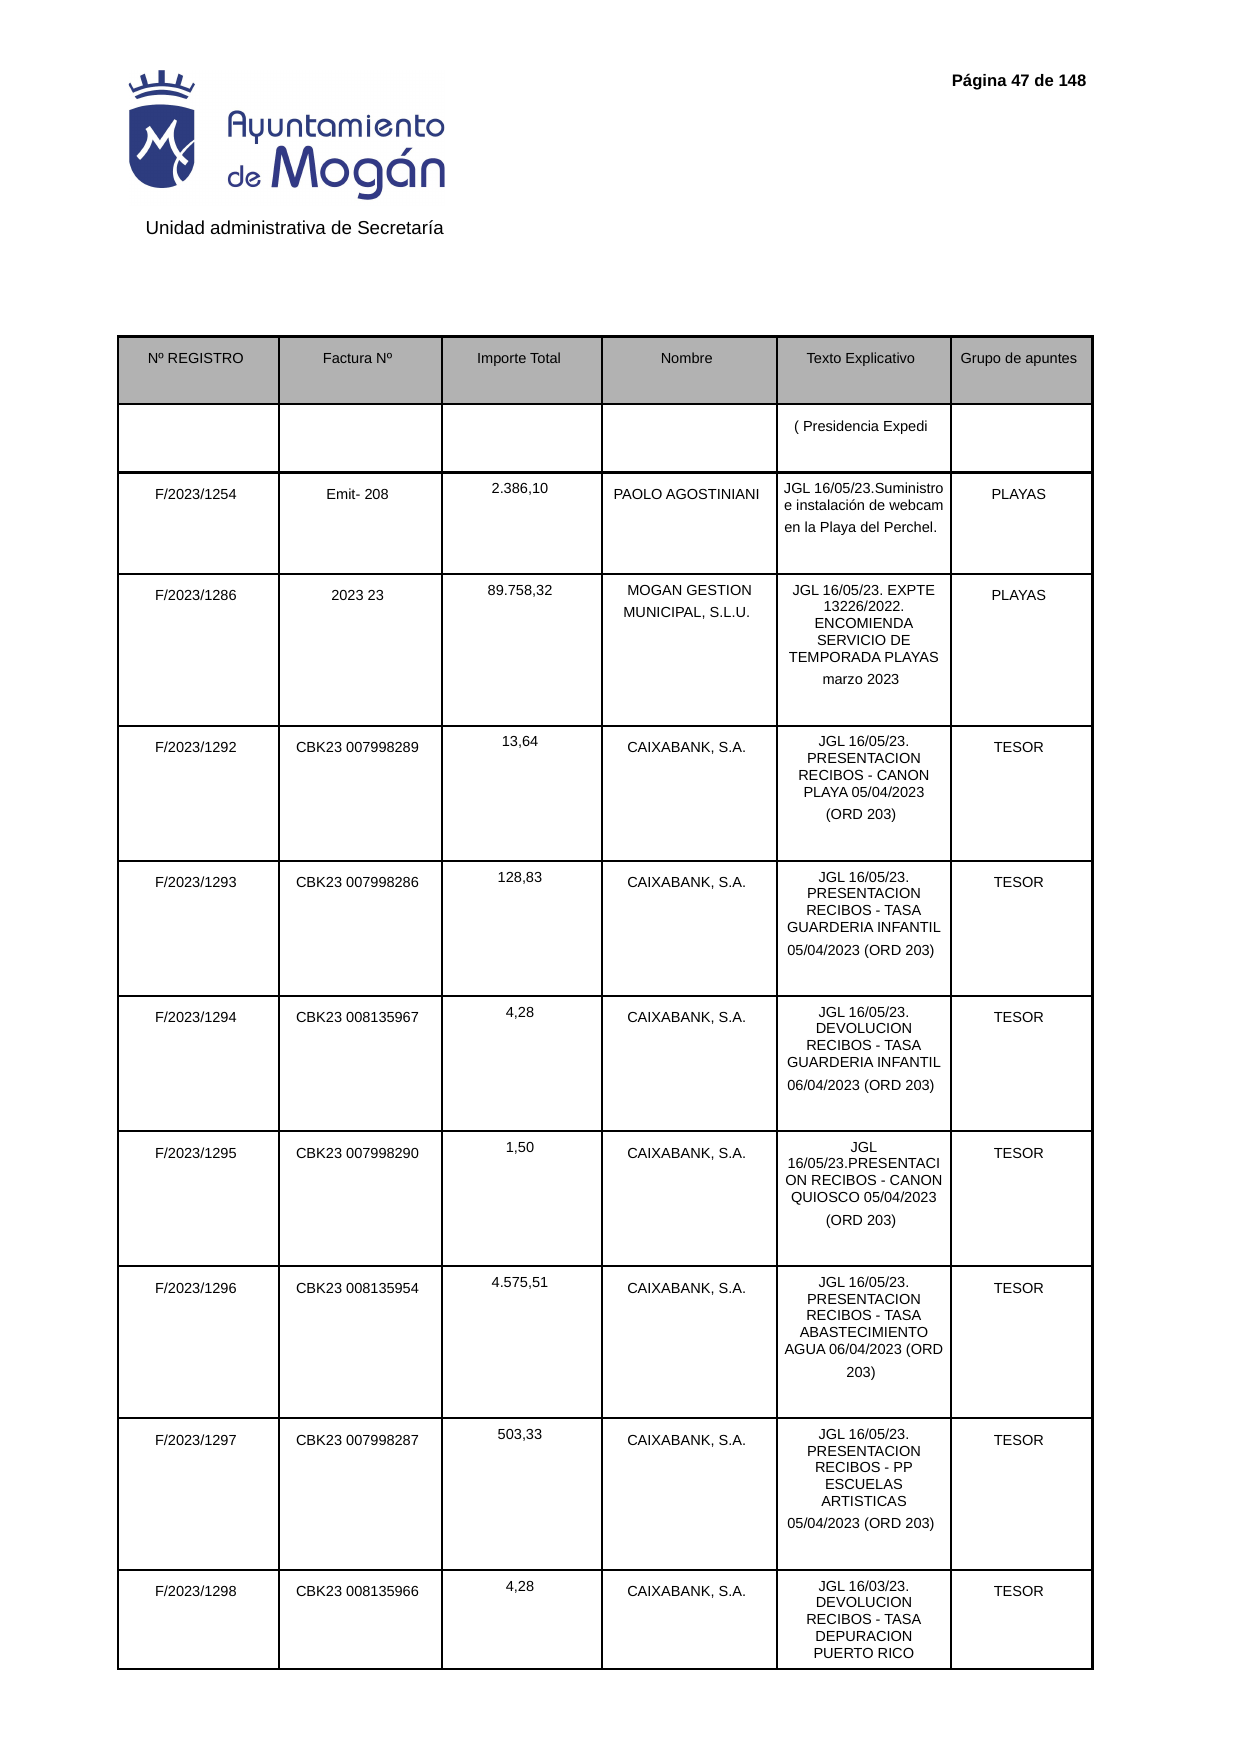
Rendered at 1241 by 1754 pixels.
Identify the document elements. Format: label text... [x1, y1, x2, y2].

table_cell CBK23 007998290 [280, 1132, 441, 1265]
table_cell [119, 405, 278, 471]
table_cell 13,64 [443, 727, 601, 860]
table_cell F/2023/1292 [119, 727, 278, 860]
table_cell F/2023/1298 [119, 1571, 278, 1667]
table_cell CAIXABANK, S.A. [603, 727, 776, 860]
table_cell [952, 405, 1091, 471]
table_cell 503,33 [443, 1419, 601, 1569]
table_cell 128,83 [443, 862, 601, 995]
table_cell JGL 16/05/23. DEVOLUCION RECIBOS - TASA GUARDERIA INFANTIL 06/04/2023 (ORD 203) [778, 997, 950, 1130]
table_cell CAIXABANK, S.A. [603, 997, 776, 1130]
table_cell JGL 16/05/23. PRESENTACION RECIBOS - PP ESCUELAS ARTISTICAS 05/04/2023 (ORD 203) [778, 1419, 950, 1569]
table_cell JGL 16/05/23.Suministro e instalación de webcam en la Playa del Perchel. [778, 474, 950, 573]
picture [128, 70, 445, 206]
table_cell 89.758,32 [443, 575, 601, 725]
table_cell JGL 16/05/23. PRESENTACION RECIBOS - CANON PLAYA 05/04/2023 (ORD 203) [778, 727, 950, 860]
table_cell JGL 16/03/23. DEVOLUCION RECIBOS - TASA DEPURACION PUERTO RICO [778, 1571, 950, 1667]
table_cell F/2023/1295 [119, 1132, 278, 1265]
table_header Texto Explicativo [778, 338, 950, 403]
table_cell CBK23 008135954 [280, 1267, 441, 1417]
table_cell F/2023/1254 [119, 474, 278, 573]
table_cell TESOR [952, 862, 1091, 995]
table_cell CAIXABANK, S.A. [603, 1419, 776, 1569]
table_header Importe Total [443, 338, 601, 403]
table_cell PLAYAS [952, 575, 1091, 725]
table_cell CBK23 007998287 [280, 1419, 441, 1569]
table_cell [280, 405, 441, 471]
table_cell TESOR [952, 1419, 1091, 1569]
table_cell 4,28 [443, 1571, 601, 1667]
table_cell Emit- 208 [280, 474, 441, 573]
table_cell JGL 16/05/23. PRESENTACION RECIBOS - TASA GUARDERIA INFANTIL 05/04/2023 (ORD 203) [778, 862, 950, 995]
table_cell F/2023/1293 [119, 862, 278, 995]
table_header Nombre [603, 338, 776, 403]
table_cell TESOR [952, 1132, 1091, 1265]
table_header Factura Nº [280, 338, 441, 403]
table_header Nº REGISTRO [119, 338, 278, 403]
table_cell F/2023/1297 [119, 1419, 278, 1569]
table_cell CAIXABANK, S.A. [603, 862, 776, 995]
table_cell F/2023/1294 [119, 997, 278, 1130]
table_cell 4,28 [443, 997, 601, 1130]
table_cell JGL 16/05/23. PRESENTACION RECIBOS - TASA ABASTECIMIENTO AGUA 06/04/2023 (ORD 203) [778, 1267, 950, 1417]
table_cell TESOR [952, 997, 1091, 1130]
table_cell PAOLO AGOSTINIANI [603, 474, 776, 573]
table_cell TESOR [952, 727, 1091, 860]
table_cell TESOR [952, 1267, 1091, 1417]
table_cell ( Presidencia Expedi [778, 405, 950, 471]
table_cell 2023 23 [280, 575, 441, 725]
table_header Grupo de apuntes [952, 338, 1091, 403]
table_cell TESOR [952, 1571, 1091, 1667]
table_cell CBK23 007998286 [280, 862, 441, 995]
table_cell [603, 405, 776, 471]
table_cell [443, 405, 601, 471]
table_cell CAIXABANK, S.A. [603, 1132, 776, 1265]
table_cell PLAYAS [952, 474, 1091, 573]
table_cell 2.386,10 [443, 474, 601, 573]
table_cell CBK23 008135967 [280, 997, 441, 1130]
table_cell F/2023/1286 [119, 575, 278, 725]
table_cell CAIXABANK, S.A. [603, 1571, 776, 1667]
table_cell 4.575,51 [443, 1267, 601, 1417]
table_cell CBK23 008135966 [280, 1571, 441, 1667]
table_cell JGL 16/05/23.PRESENTACION RECIBOS - CANON QUIOSCO 05/04/2023 (ORD 203) [778, 1132, 950, 1265]
table_cell 1,50 [443, 1132, 601, 1265]
table_cell JGL 16/05/23. EXPTE 13226/2022. ENCOMIENDA SERVICIO DE TEMPORADA PLAYAS marzo 2023 [778, 575, 950, 725]
table_cell F/2023/1296 [119, 1267, 278, 1417]
table_cell CBK23 007998289 [280, 727, 441, 860]
table_cell MOGAN GESTION MUNICIPAL, S.L.U. [603, 575, 776, 725]
table_cell CAIXABANK, S.A. [603, 1267, 776, 1417]
